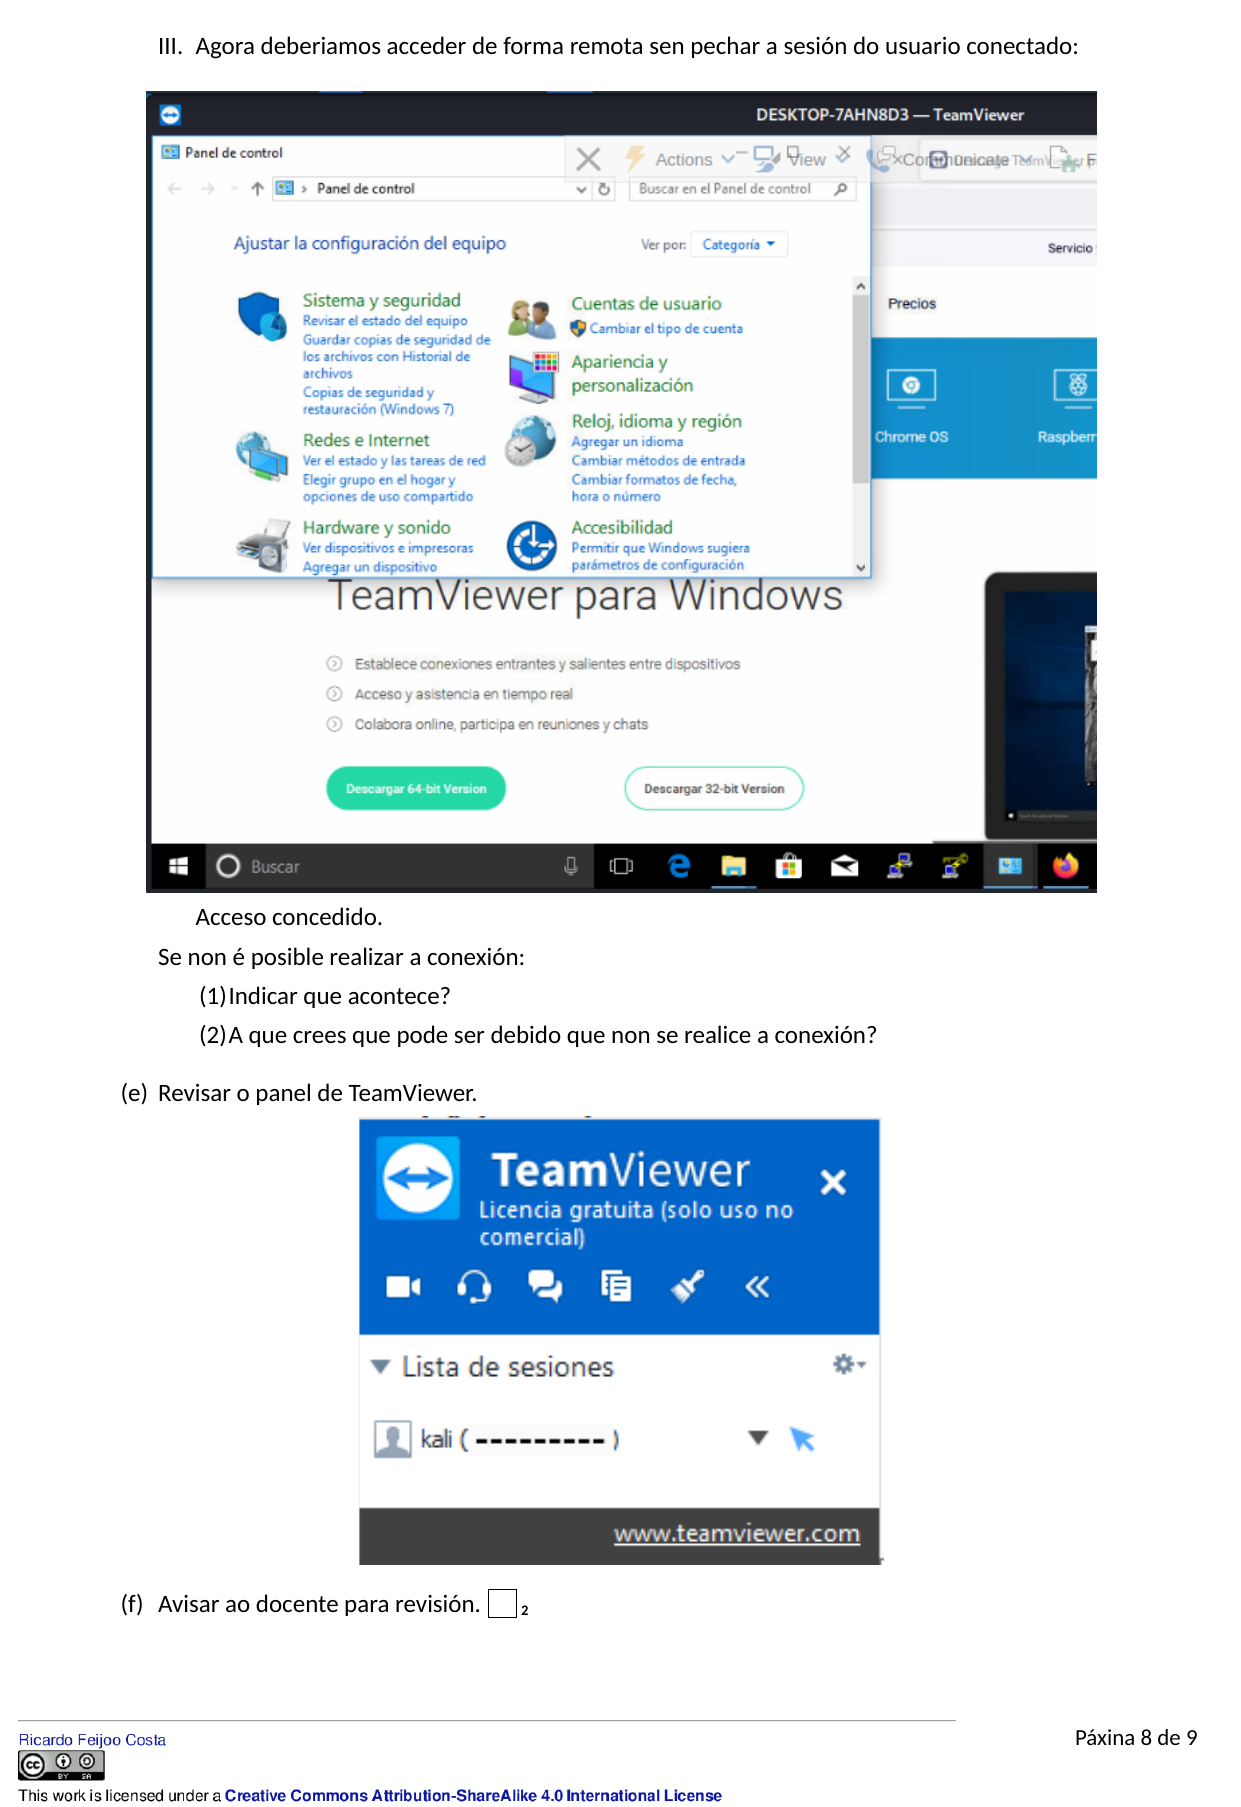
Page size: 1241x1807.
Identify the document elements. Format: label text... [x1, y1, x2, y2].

list Agora deberiamos acceder de forma remota sen pechar a sesión do usuario conectado: [158, 30, 1197, 60]
picture [358, 1116, 884, 1565]
picture [146, 91, 1097, 893]
list Se non é posible realizar a conexión: [120, 941, 1197, 971]
list Avisar ao docente para revisión. 2 [120, 1588, 1197, 1619]
list Indicar que acontece? [199, 980, 1197, 1011]
list Acceso concedido. [158, 69, 1197, 932]
picture [8, 1715, 957, 1806]
list Revisar o panel de TeamViewer. [120, 1078, 1197, 1108]
list A que crees que pode ser debido que non se realice a conexión? [199, 1019, 1197, 1050]
